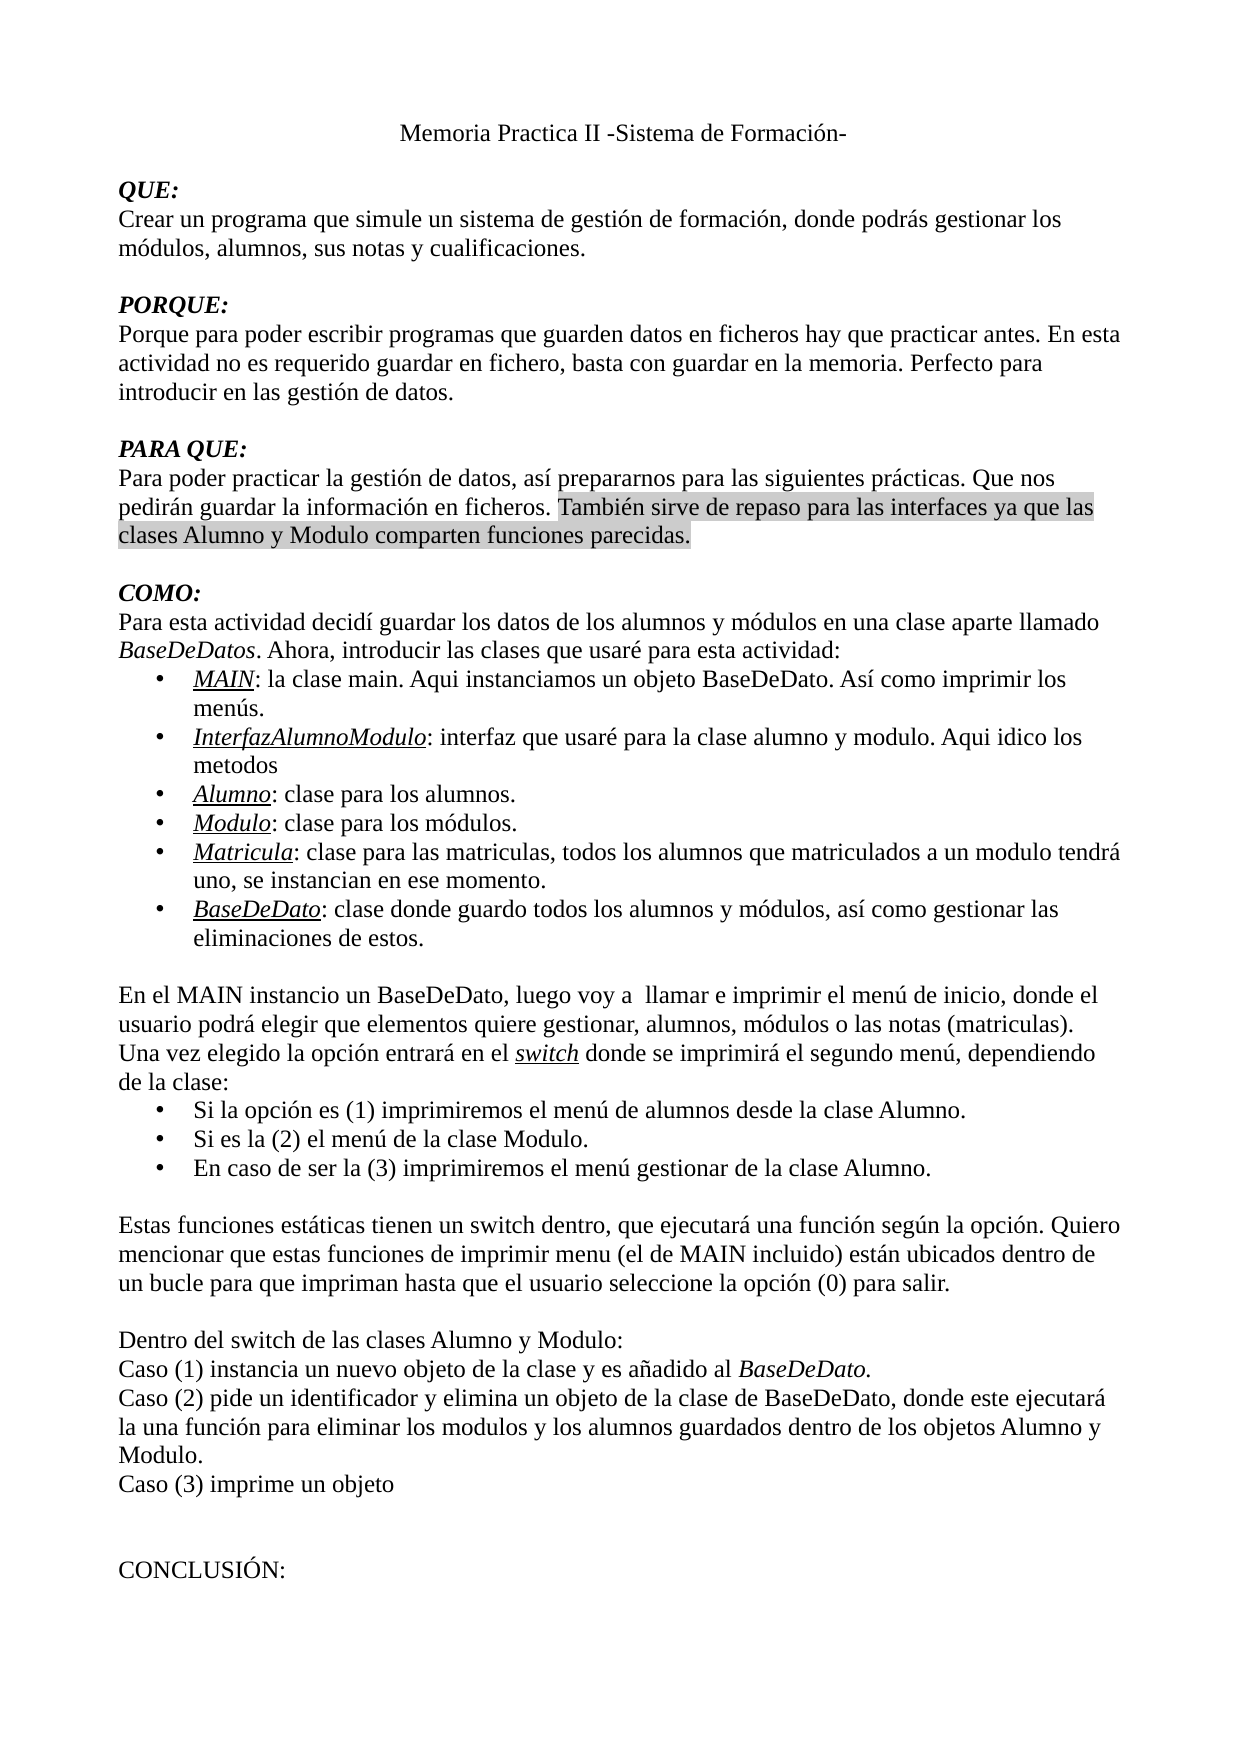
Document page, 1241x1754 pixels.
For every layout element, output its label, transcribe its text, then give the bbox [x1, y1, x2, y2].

list Alumno: clase para los alumnos. [156, 779, 1122, 808]
text Memoria Practica II -Sistema de Formación- [118, 118, 1122, 147]
list Matricula: clase para las matriculas, todos los alumnos que matriculados a un modulo tendrá uno, se instancian en ese momento. [156, 837, 1122, 894]
list MAIN: la clase main. Aqui instanciamos un objeto BaseDeDato. Así como imprimir los menús. [156, 664, 1122, 722]
list Si es la (2) el menú de la clase Modulo. [156, 1124, 1122, 1153]
list BaseDeDato: clase donde guardo todos los alumnos y módulos, así como gestionar las eliminaciones de estos. [156, 894, 1122, 952]
text Dentro del switch de las clases Alumno y Modulo: [118, 1326, 1122, 1354]
list Modulo: clase para los módulos. [156, 808, 1122, 837]
text Caso (1) instancia un nuevo objeto de la clase y es añadido al BaseDeDato. [118, 1354, 1122, 1383]
text QUE: [118, 176, 1122, 204]
text Para esta actividad decidí guardar los datos de los alumnos y módulos en una clase aparte llamado BaseDeDatos. Ahora, introducir las clases que usaré para esta actividad: [118, 607, 1122, 664]
text CONCLUSIÓN: [118, 1556, 1122, 1584]
text Crear un programa que simule un sistema de gestión de formación, donde podrás gestionar los módulos, alumnos, sus notas y cualificaciones. [118, 204, 1122, 262]
list En caso de ser la (3) imprimiremos el menú gestionar de la clase Alumno. [156, 1153, 1122, 1182]
text Caso (2) pide un identificador y elimina un objeto de la clase de BaseDeDato, donde este ejecutará la una función para eliminar los modulos y los alumnos guardados dentro de los objetos Alumno y Modulo. [118, 1383, 1122, 1469]
list Si la opción es (1) imprimiremos el menú de alumnos desde la clase Alumno. [156, 1096, 1122, 1124]
list InterfazAlumnoModulo: interfaz que usaré para la clase alumno y modulo. Aqui idico los metodos [156, 722, 1122, 779]
text PORQUE: [118, 291, 1122, 319]
text Porque para poder escribir programas que guarden datos en ficheros hay que practicar antes. En esta actividad no es requerido guardar en fichero, basta con guardar en la memoria. Perfecto para introducir en las gestión de datos. [118, 319, 1122, 406]
text Para poder practicar la gestión de datos, así prepararnos para las siguientes prácticas. Que nos pedirán guardar la información en ficheros. También sirve de repaso para las interfaces ya que las clases Alumno y Modulo comparten funciones parecidas. [118, 463, 1122, 549]
text En el MAIN instancio un BaseDeDato, luego voy a llamar e imprimir el menú de inicio, donde el usuario podrá elegir que elementos quiere gestionar, alumnos, módulos o las notas (matriculas). Una vez elegido la opción entrará en el switch donde se imprimirá el segundo menú, dependiendo de la clase: [118, 981, 1122, 1096]
text COMO: [118, 578, 1122, 607]
text PARA QUE: [118, 434, 1122, 463]
text Estas funciones estáticas tienen un switch dentro, que ejecutará una función según la opción. Quiero mencionar que estas funciones de imprimir menu (el de MAIN incluido) están ubicados dentro de un bucle para que impriman hasta que el usuario seleccione la opción (0) para salir. [118, 1211, 1122, 1297]
text Caso (3) imprime un objeto [118, 1469, 1122, 1498]
